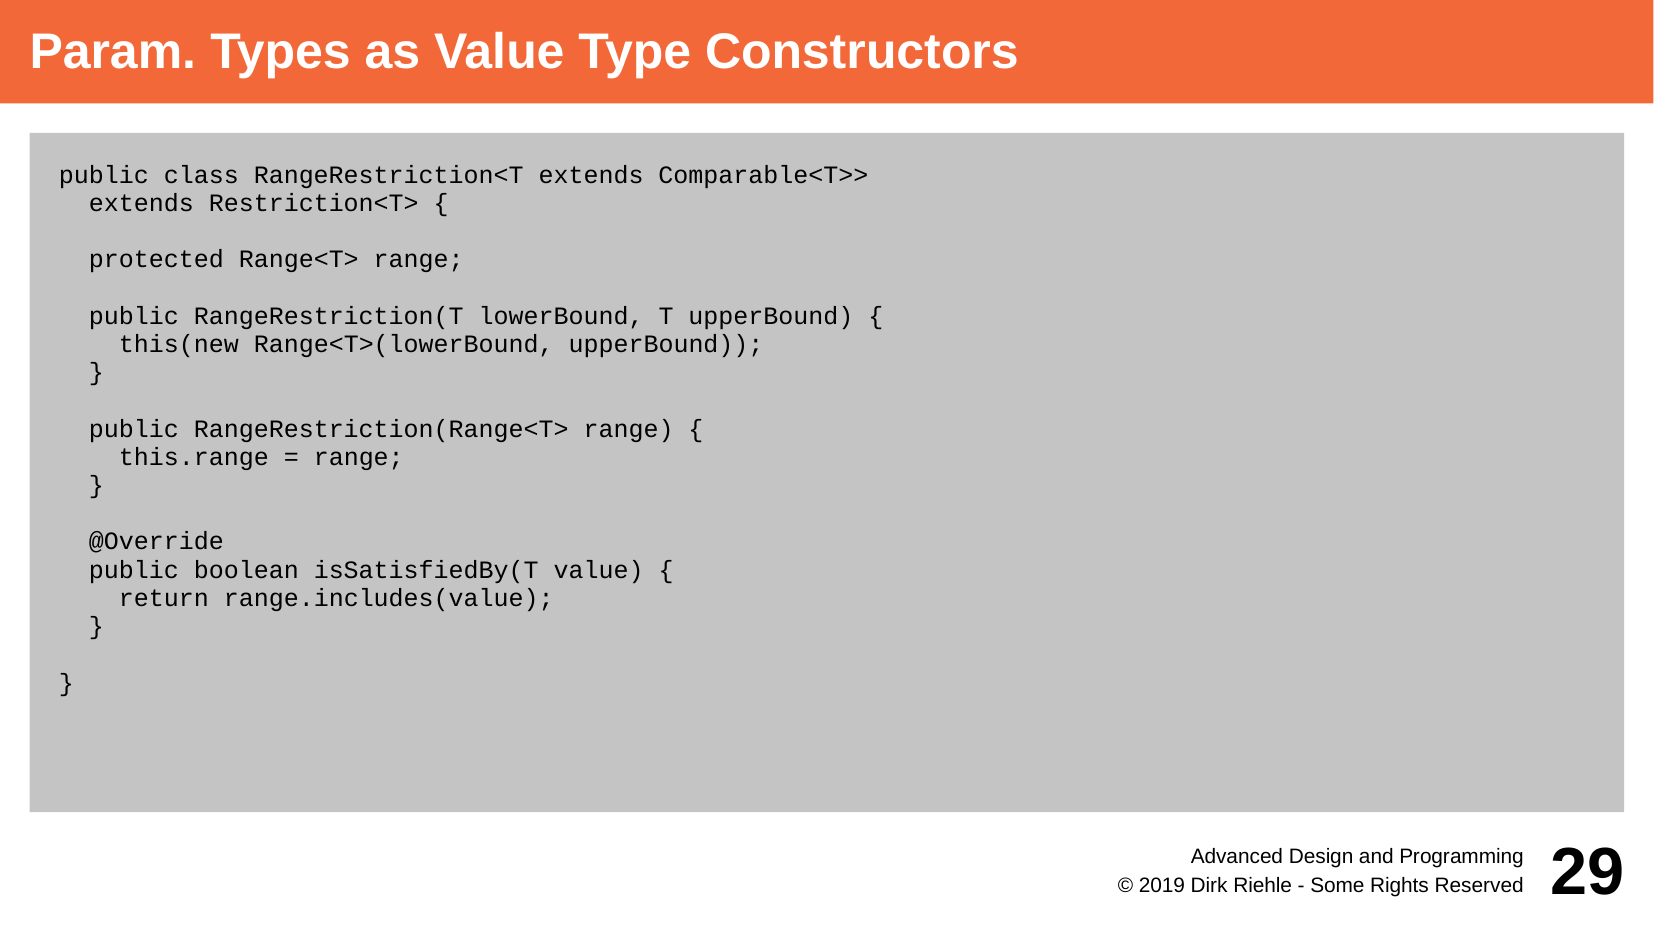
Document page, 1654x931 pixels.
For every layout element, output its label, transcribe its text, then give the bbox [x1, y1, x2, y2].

list public class RangeRestriction<T extends Comparable<T>> extends Restriction<T> { protected Range<T> range; public RangeRestriction(T lowerBound, T upperBound) { this(new Range<T>(lowerBound, upperBound)); } public RangeRestriction(Range<T> range) { this.range = range; } @Override public boolean isSatisfiedBy(T value) { return range.includes(value); } } [29, 132, 1625, 813]
title Param. Types as Value Type Constructors [0, 0, 1654, 104]
